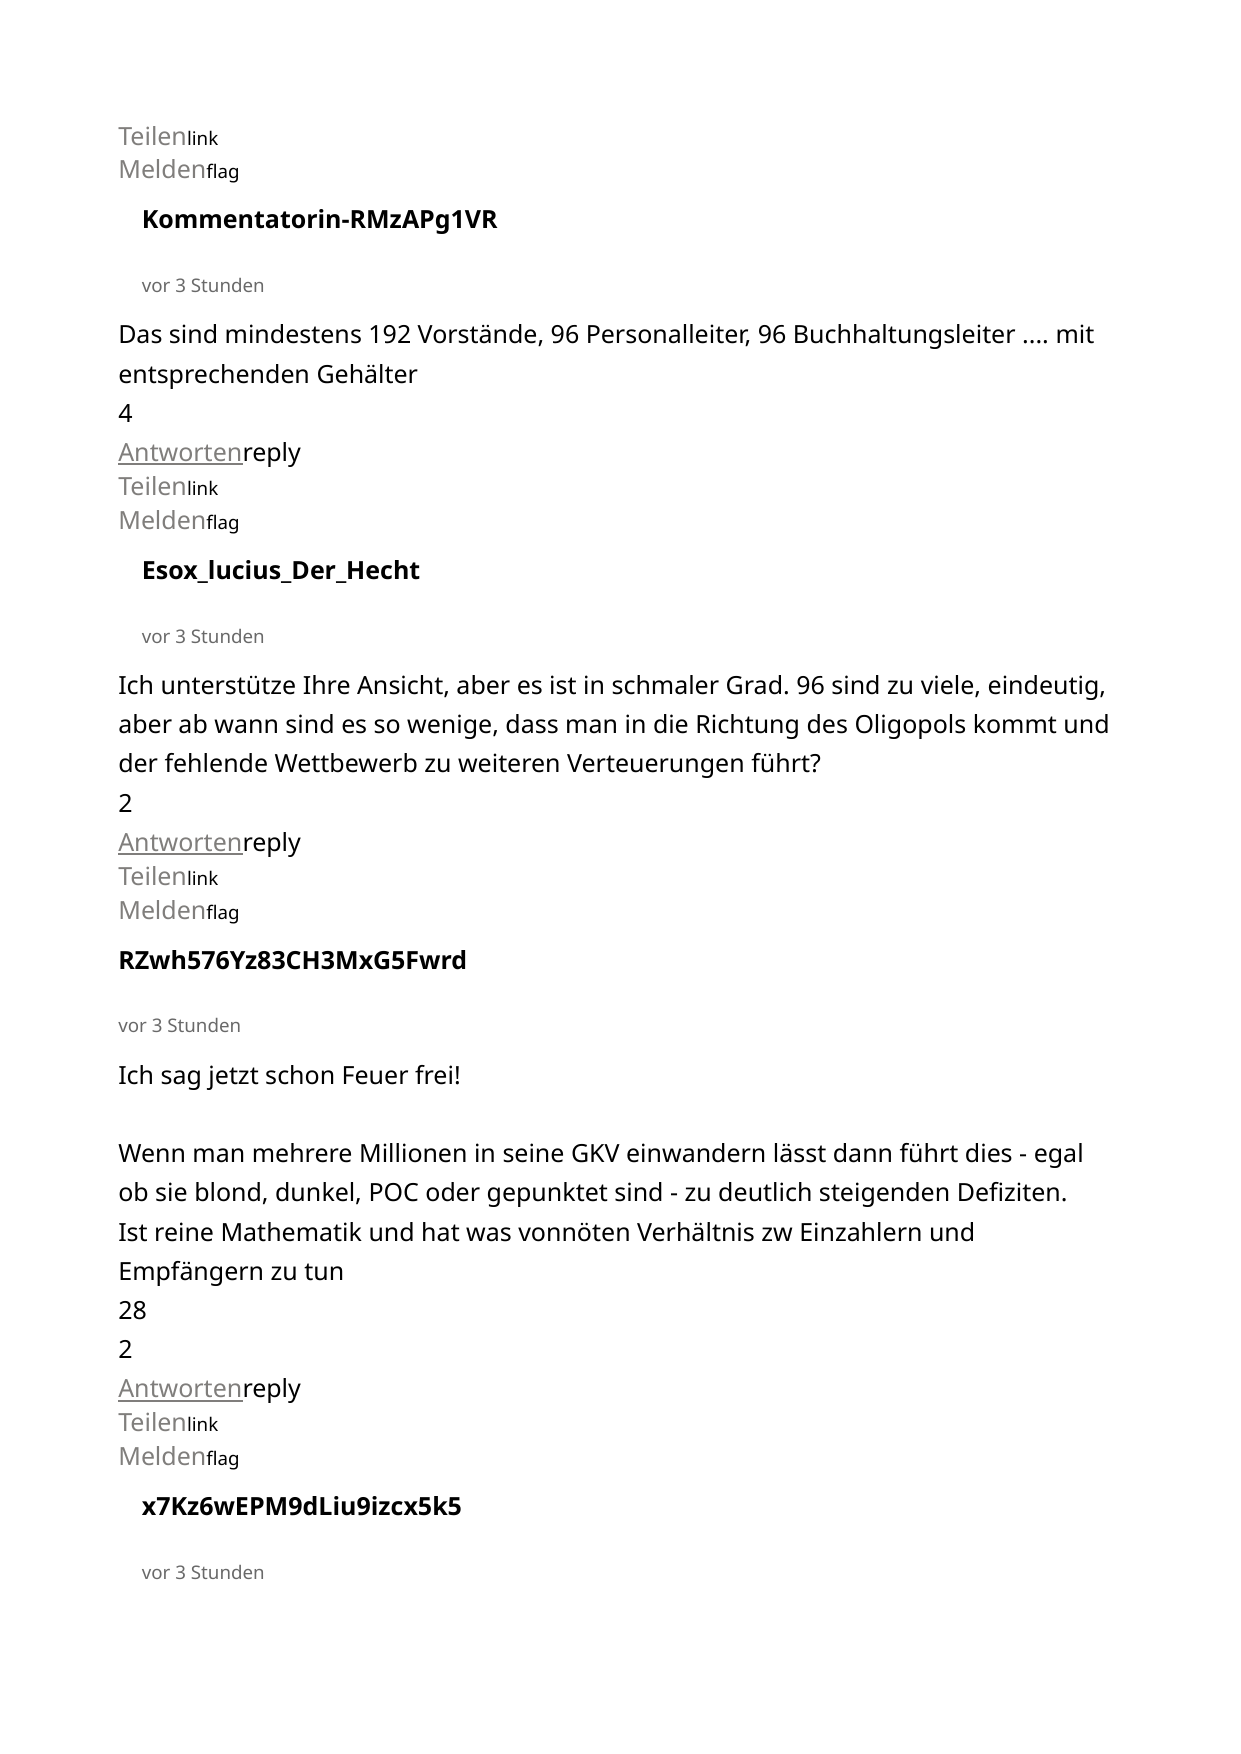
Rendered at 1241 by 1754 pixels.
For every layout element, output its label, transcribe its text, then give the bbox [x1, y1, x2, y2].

text vor 3 Stunden [142, 1559, 1117, 1585]
text 2 [118, 785, 1122, 819]
text Teilenlink [118, 118, 1122, 152]
text Antwortenreply [118, 1371, 1122, 1405]
text Das sind mindestens 192 Vorstände, 96 Personalleiter, 96 Buchhaltungsleiter .... mit entsprechenden Gehälter [118, 317, 1122, 390]
text Antwortenreply [118, 435, 1122, 469]
text 4 [118, 396, 1122, 429]
text 28 [118, 1293, 1122, 1327]
text Teilenlink [118, 1405, 1122, 1439]
text Esox_lucius_Der_Hecht [142, 552, 1114, 587]
text 2 [118, 1332, 1122, 1366]
text Ich unterstütze Ihre Ansicht, aber es ist in schmaler Grad. 96 sind zu viele, eindeutig, aber ab wann sind es so wenige, dass man in die Richtung des Oligopols kommt und der fehlende Wettbewerb zu weiteren Verteuerungen führt? [118, 668, 1122, 780]
text Kommentatorin-RMzAPg1VR [142, 202, 1114, 236]
text Antwortenreply [118, 824, 1122, 858]
text x7Kz6wEPM9dLiu9izcx5k5 [142, 1489, 1114, 1523]
text RZwh576Yz83CH3MxG5Fwrd [118, 942, 1114, 976]
text vor 3 Stunden [118, 1013, 1117, 1038]
text vor 3 Stunden [142, 623, 1117, 648]
text Teilenlink [118, 858, 1122, 893]
text Meldenflag [118, 1439, 1122, 1473]
text Teilenlink [118, 469, 1122, 503]
text Meldenflag [118, 503, 1122, 537]
text Meldenflag [118, 893, 1122, 927]
text Ich sag jetzt schon Feuer frei! Wenn man mehrere Millionen in seine GKV einwandern lässt dann führt dies - egal ob sie blond, dunkel, POC oder gepunktet sind - zu deutlich steigenden Defiziten. Ist reine Mathematik und hat was vonnöten Verhältnis zw Einzahlern und Empfängern zu tun [118, 1058, 1122, 1287]
text Meldenflag [118, 152, 1122, 186]
text vor 3 Stunden [142, 272, 1117, 298]
